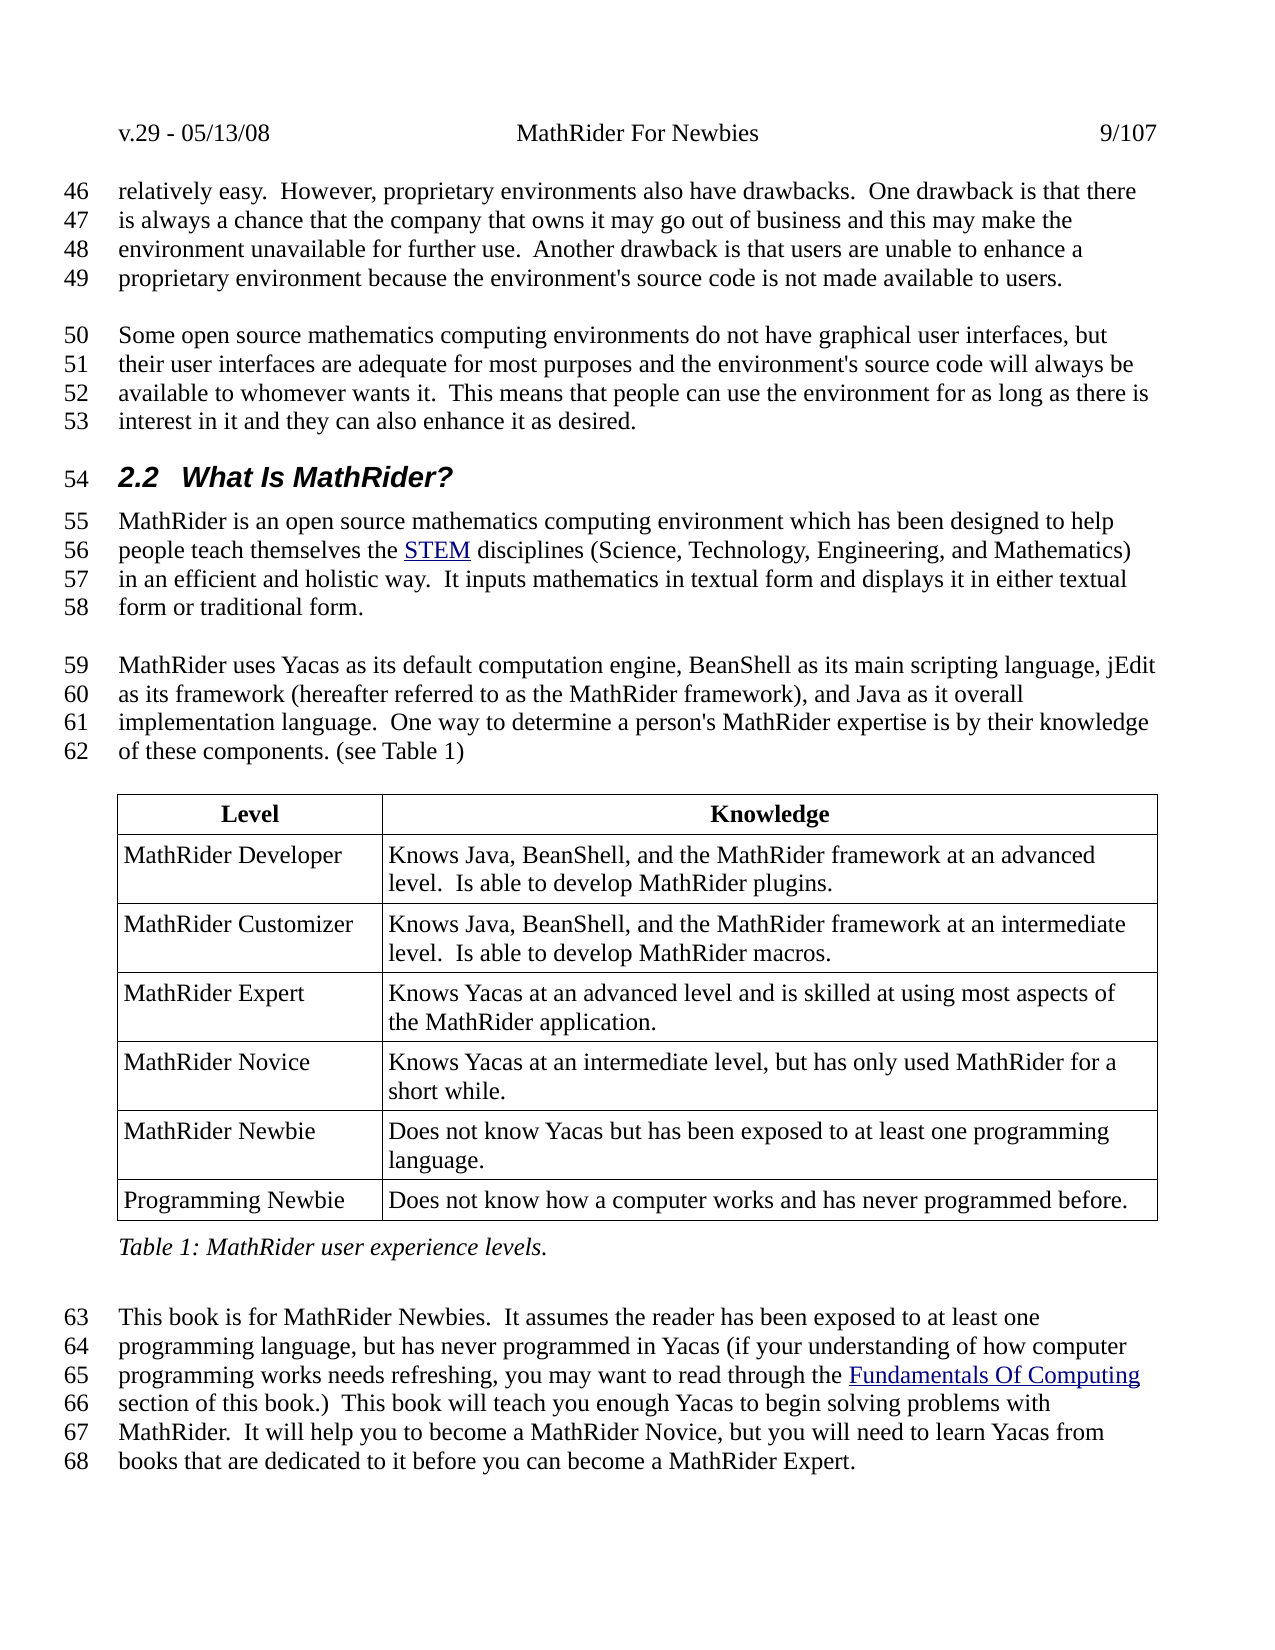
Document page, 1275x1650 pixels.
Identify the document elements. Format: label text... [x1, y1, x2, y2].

text relatively easy. However, proprietary environments also have drawbacks. One drawback is that there is always a chance that the company that owns it may go out of business and this may make the environment unavailable for further use. Another drawback is that users are unable to enhance a proprietary environment because the environment's source code is not made available to users. [118, 176, 1157, 291]
table_cell MathRider Novice [118, 1042, 382, 1110]
subtitle What Is MathRider? [118, 460, 1157, 494]
table_cell Knows Java, BeanShell, and the MathRider framework at an intermediate level. Is able to develop MathRider macros. [383, 904, 1157, 972]
table_cell Knows Java, BeanShell, and the MathRider framework at an advanced level. Is able to develop MathRider plugins. [383, 835, 1157, 903]
table_cell MathRider Newbie [118, 1111, 382, 1179]
text Table 1: MathRider user experience levels. [118, 1232, 1157, 1261]
table_header Level [118, 795, 382, 834]
text This book is for MathRider Newbies. It assumes the reader has been exposed to at least one programming language, but has never programmed in Yacas (if your understanding of how computer programming works needs refreshing, you may want to read through the Fundamentals Of Computing section of this book.) This book will teach you enough Yacas to begin solving problems with MathRider. It will help you to become a MathRider Novice, but you will need to learn Yacas from books that are dedicated to it before you can become a MathRider Expert. [118, 1302, 1157, 1475]
table_header Knowledge [383, 795, 1157, 834]
text MathRider is an open source mathematics computing environment which has been designed to help people teach themselves the STEM disciplines (Science, Technology, Engineering, and Mathematics) in an efficient and holistic way. It inputs mathematics in textual form and displays it in either textual form or traditional form. [118, 506, 1157, 621]
table_cell Knows Yacas at an intermediate level, but has only used MathRider for a short while. [383, 1042, 1157, 1110]
table_cell Programming Newbie [118, 1180, 382, 1219]
table_cell MathRider Expert [118, 973, 382, 1041]
table_cell MathRider Customizer [118, 904, 382, 972]
text Some open source mathematics computing environments do not have graphical user interfaces, but their user interfaces are adequate for most purposes and the environment's source code will always be available to whomever wants it. This means that people can use the environment for as long as there is interest in it and they can also enhance it as desired. [118, 320, 1157, 435]
table_cell Knows Yacas at an advanced level and is skilled at using most aspects of the MathRider application. [383, 973, 1157, 1041]
table_cell Does not know Yacas but has been exposed to at least one programming language. [383, 1111, 1157, 1179]
table_cell MathRider Developer [118, 835, 382, 903]
text MathRider uses Yacas as its default computation engine, BeanShell as its main scripting language, jEdit as its framework (hereafter referred to as the MathRider framework), and Java as it overall implementation language. One way to determine a person's MathRider expertise is by their knowledge of these components. (see Table 1) [118, 650, 1157, 765]
table_cell Does not know how a computer works and has never programmed before. [383, 1180, 1157, 1219]
